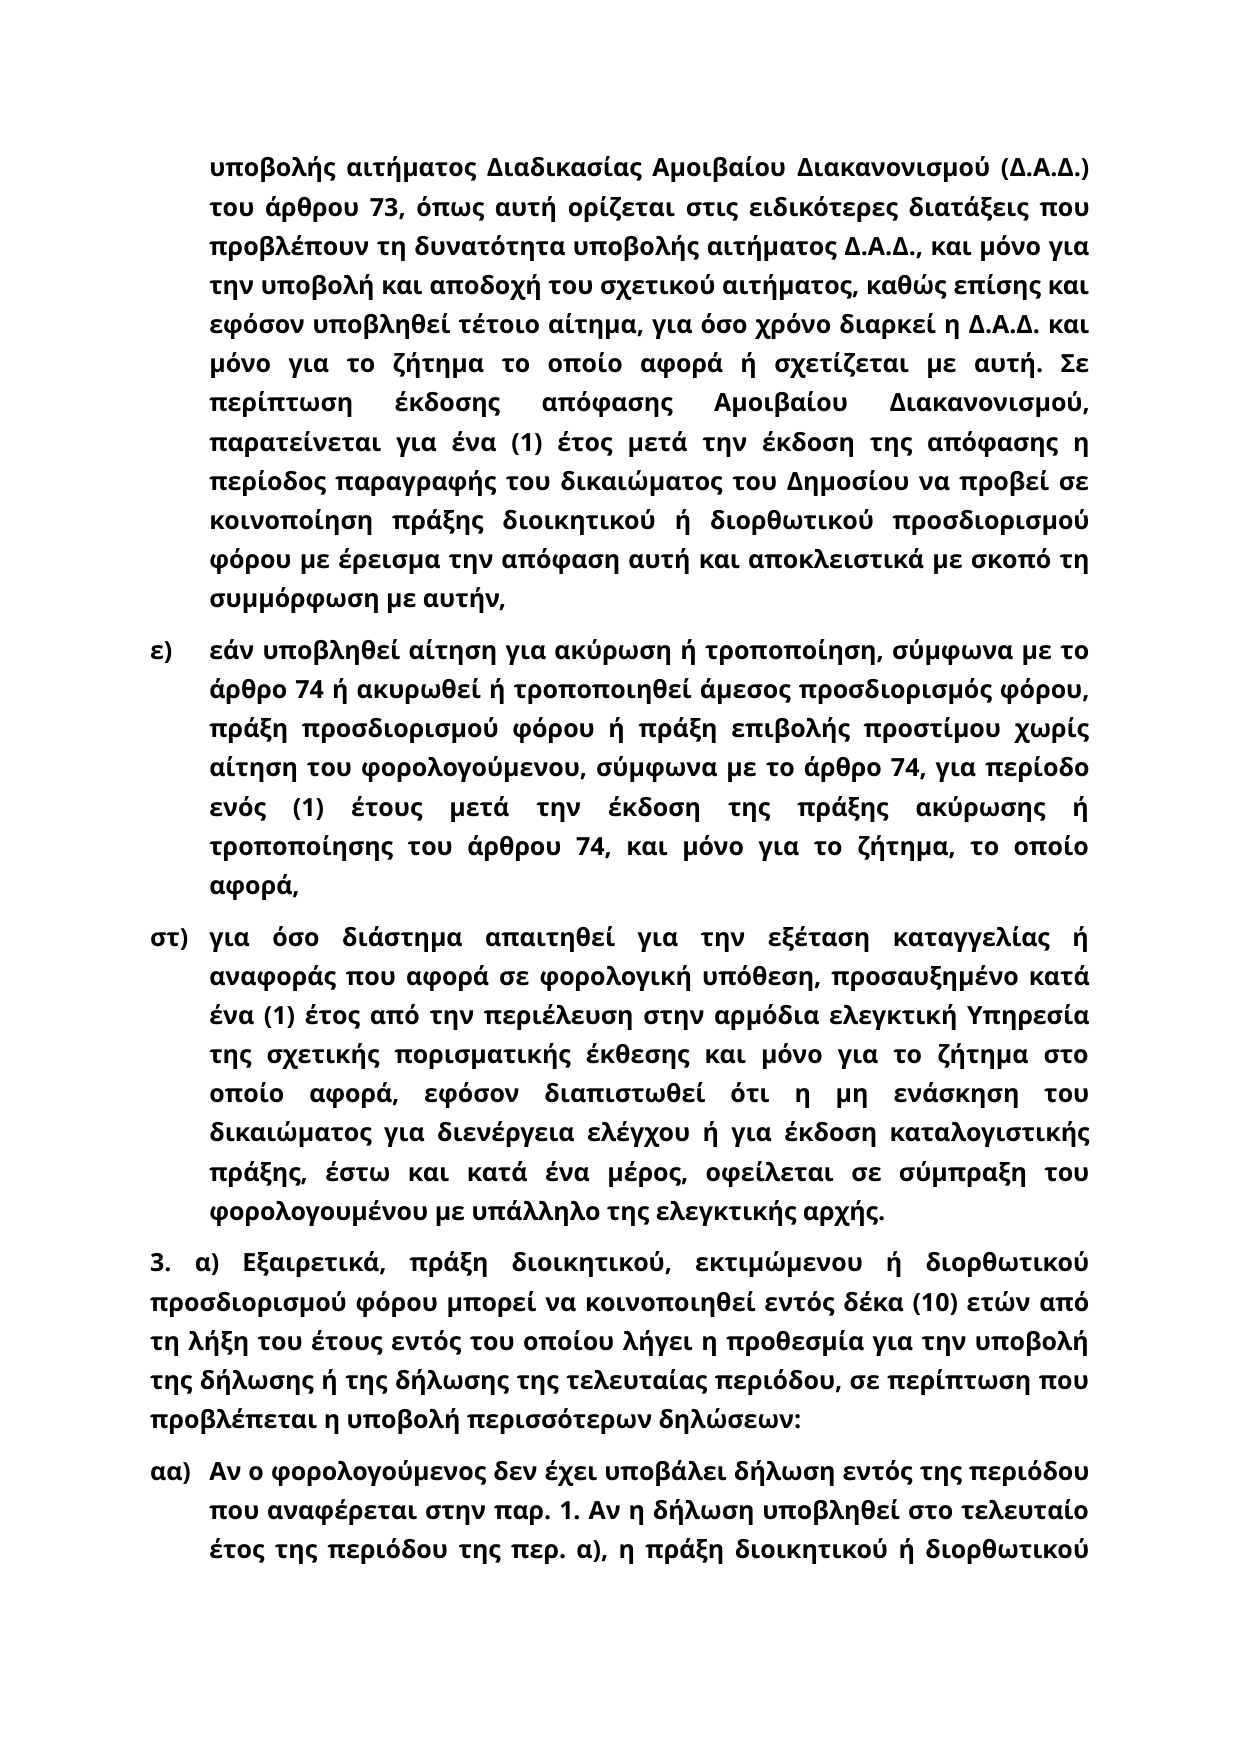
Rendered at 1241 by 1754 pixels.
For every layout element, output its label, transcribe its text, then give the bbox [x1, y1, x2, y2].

list ε) εάν υποβληθεί αίτηση για ακύρωση ή τροποποίηση, σύμφωνα με το άρθρο 74 ή ακυρωθεί ή τροποποιηθεί άμεσος προσδιορισμός φόρου, πράξη προσδιορισμού φόρου ή πράξη επιβολής προστίμου χωρίς αίτηση του φορολογούμενου, σύμφωνα με το άρθρο 74, για περίοδο ενός (1) έτους μετά την έκδοση της πράξης ακύρωσης ή τροποποίησης του άρθρου 74, και μόνο για το ζήτημα, το οποίο αφορά, [150, 632, 1090, 902]
list αα) Αν ο φορολογούμενος δεν έχει υποβάλει δήλωση εντός της περιόδου που αναφέρεται στην παρ. 1. Αν η δήλωση υποβληθεί στο τελευταίο έτος της περιόδου της περ. α), η πράξη διοικητικού ή διορθωτικού [150, 1453, 1090, 1566]
text 3. α) Εξαιρετικά, πράξη διοικητικού, εκτιμώμενου ή διορθωτικού προσδιορισμού φόρου μπορεί να κοινοποιηθεί εντός δέκα (10) ετών από τη λήξη του έτους εντός του οποίου λήγει η προθεσμία για την υποβολή της δήλωσης ή της δήλωσης της τελευταίας περιόδου, σε περίπτωση που προβλέπεται η υποβολή περισσότερων δηλώσεων: [150, 1245, 1090, 1436]
list στ) για όσο διάστημα απαιτηθεί για την εξέταση καταγγελίας ή αναφοράς που αφορά σε φορολογική υπόθεση, προσαυξημένο κατά ένα (1) έτος από την περιέλευση στην αρμόδια ελεγκτική Υπηρεσία της σχετικής πορισματικής έκθεσης και μόνο για το ζήτημα στο οποίο αφορά, εφόσον διαπιστωθεί ότι η μη ενάσκηση του δικαιώματος για διενέργεια ελέγχου ή για έκδοση καταλογιστικής πράξης, έστω και κατά ένα μέρος, οφείλεται σε σύμπραξη του φορολογουμένου με υπάλληλο της ελεγκτικής αρχής. [150, 919, 1090, 1227]
list υποβολής αιτήματος Διαδικασίας Αμοιβαίου Διακανονισμού (Δ.Α.Δ.) του άρθρου 73, όπως αυτή ορίζεται στις ειδικότερες διατάξεις που προβλέπουν τη δυνατότητα υποβολής αιτήματος Δ.Α.Δ., και μόνο για την υποβολή και αποδοχή του σχετικού αιτήματος, καθώς επίσης και εφόσον υποβληθεί τέτοιο αίτημα, για όσο χρόνο διαρκεί η Δ.Α.Δ. και μόνο για το ζήτημα το οποίο αφορά ή σχετίζεται με αυτή. Σε περίπτωση έκδοσης απόφασης Αμοιβαίου Διακανονισμού, παρατείνεται για ένα (1) έτος μετά την έκδοση της απόφασης η περίοδος παραγραφής του δικαιώματος του Δημοσίου να προβεί σε κοινοποίηση πράξης διοικητικού ή διορθωτικού προσδιορισμού φόρου με έρεισμα την απόφαση αυτή και αποκλειστικά με σκοπό τη συμμόρφωση με αυτήν, [150, 150, 1090, 615]
